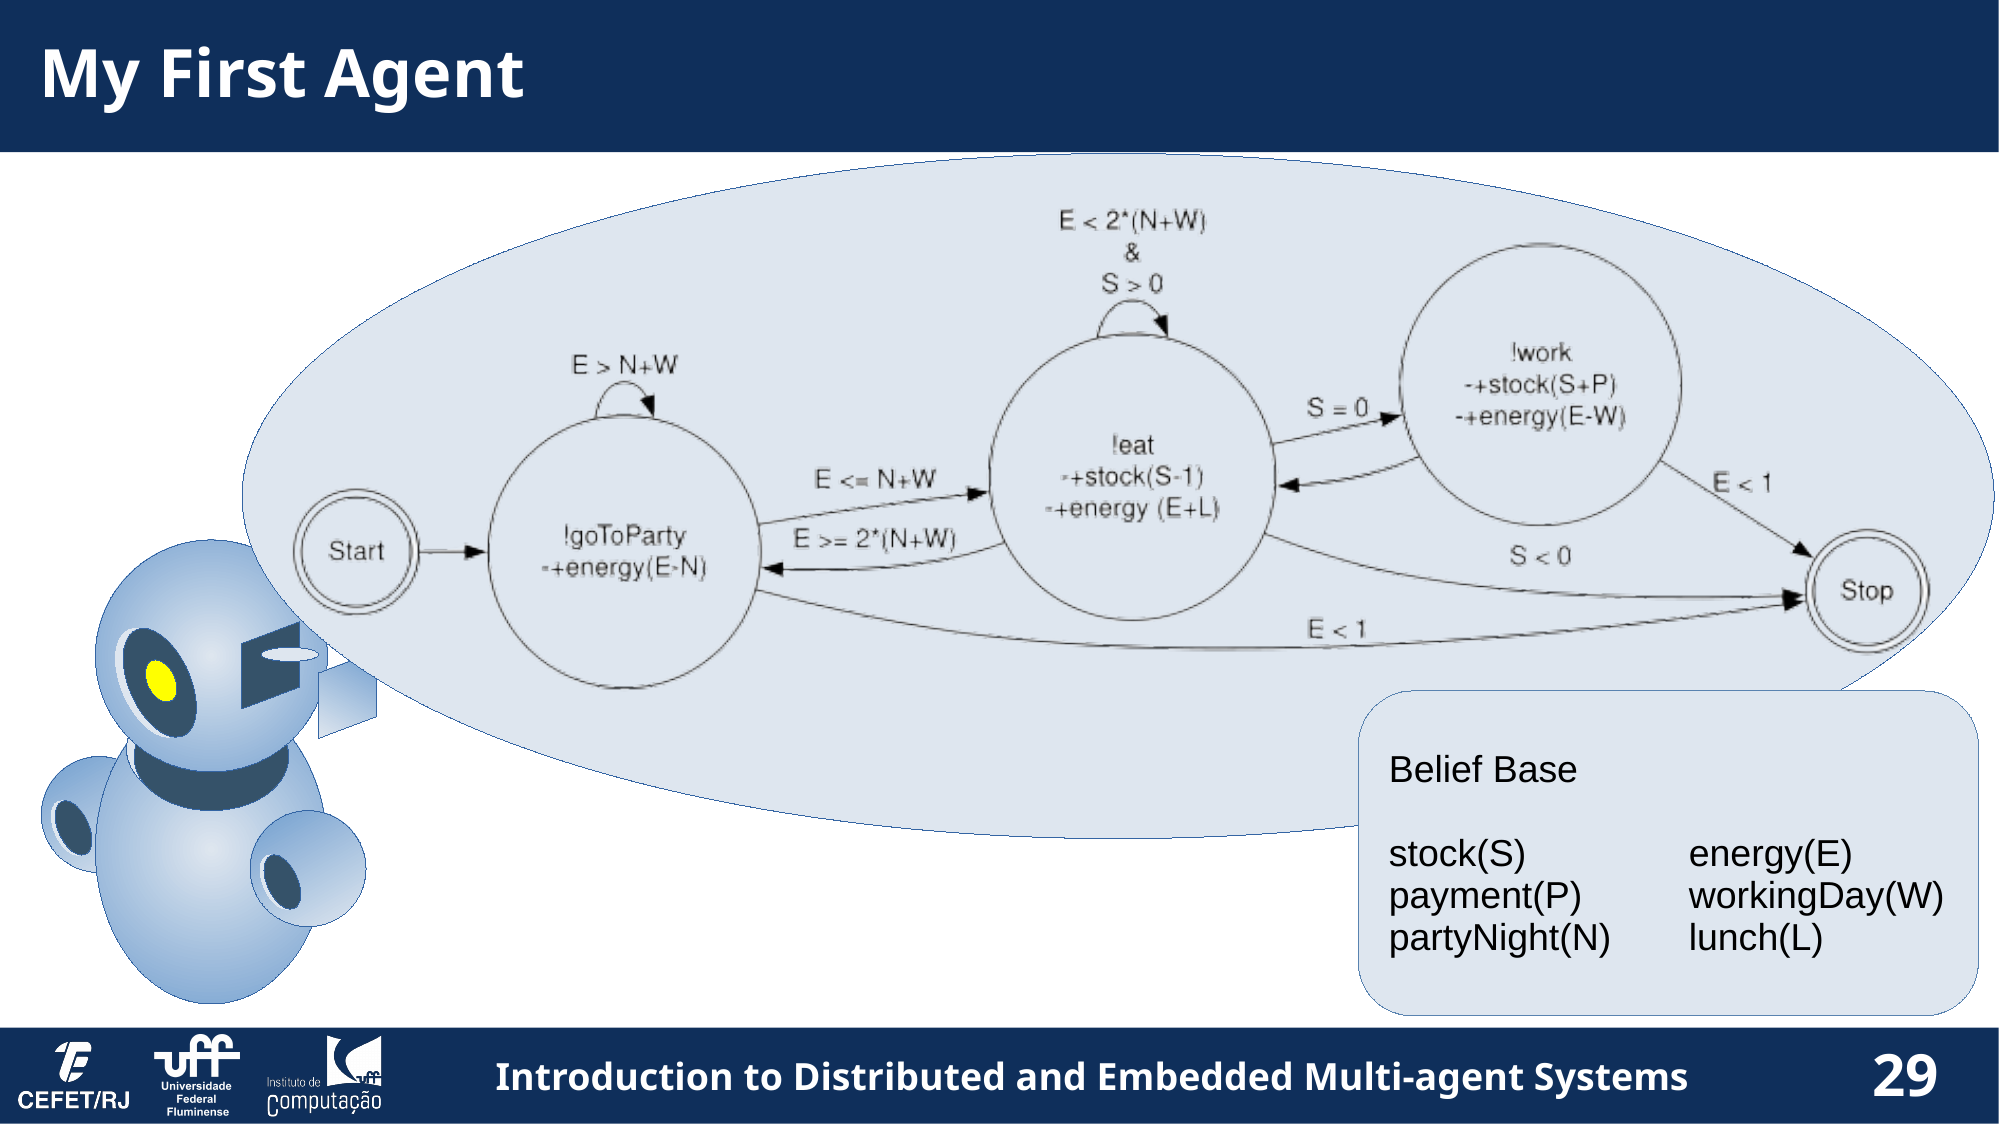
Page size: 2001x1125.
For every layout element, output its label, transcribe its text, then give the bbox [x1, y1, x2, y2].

picture [265, 1033, 383, 1117]
text_box Belief Base stock(S) energy(E) payment(P) workingDay(W) partyNight(N) lunch(L) [1358, 693, 1979, 1016]
picture [18, 1021, 129, 1125]
picture [287, 197, 1941, 698]
text_box [1941, 378, 1995, 614]
text_box My First Agent [25, 23, 1999, 119]
text_box [41, 387, 377, 1004]
text_box [691, 153, 1546, 197]
picture [153, 1033, 241, 1121]
text_box [410, 698, 1384, 839]
